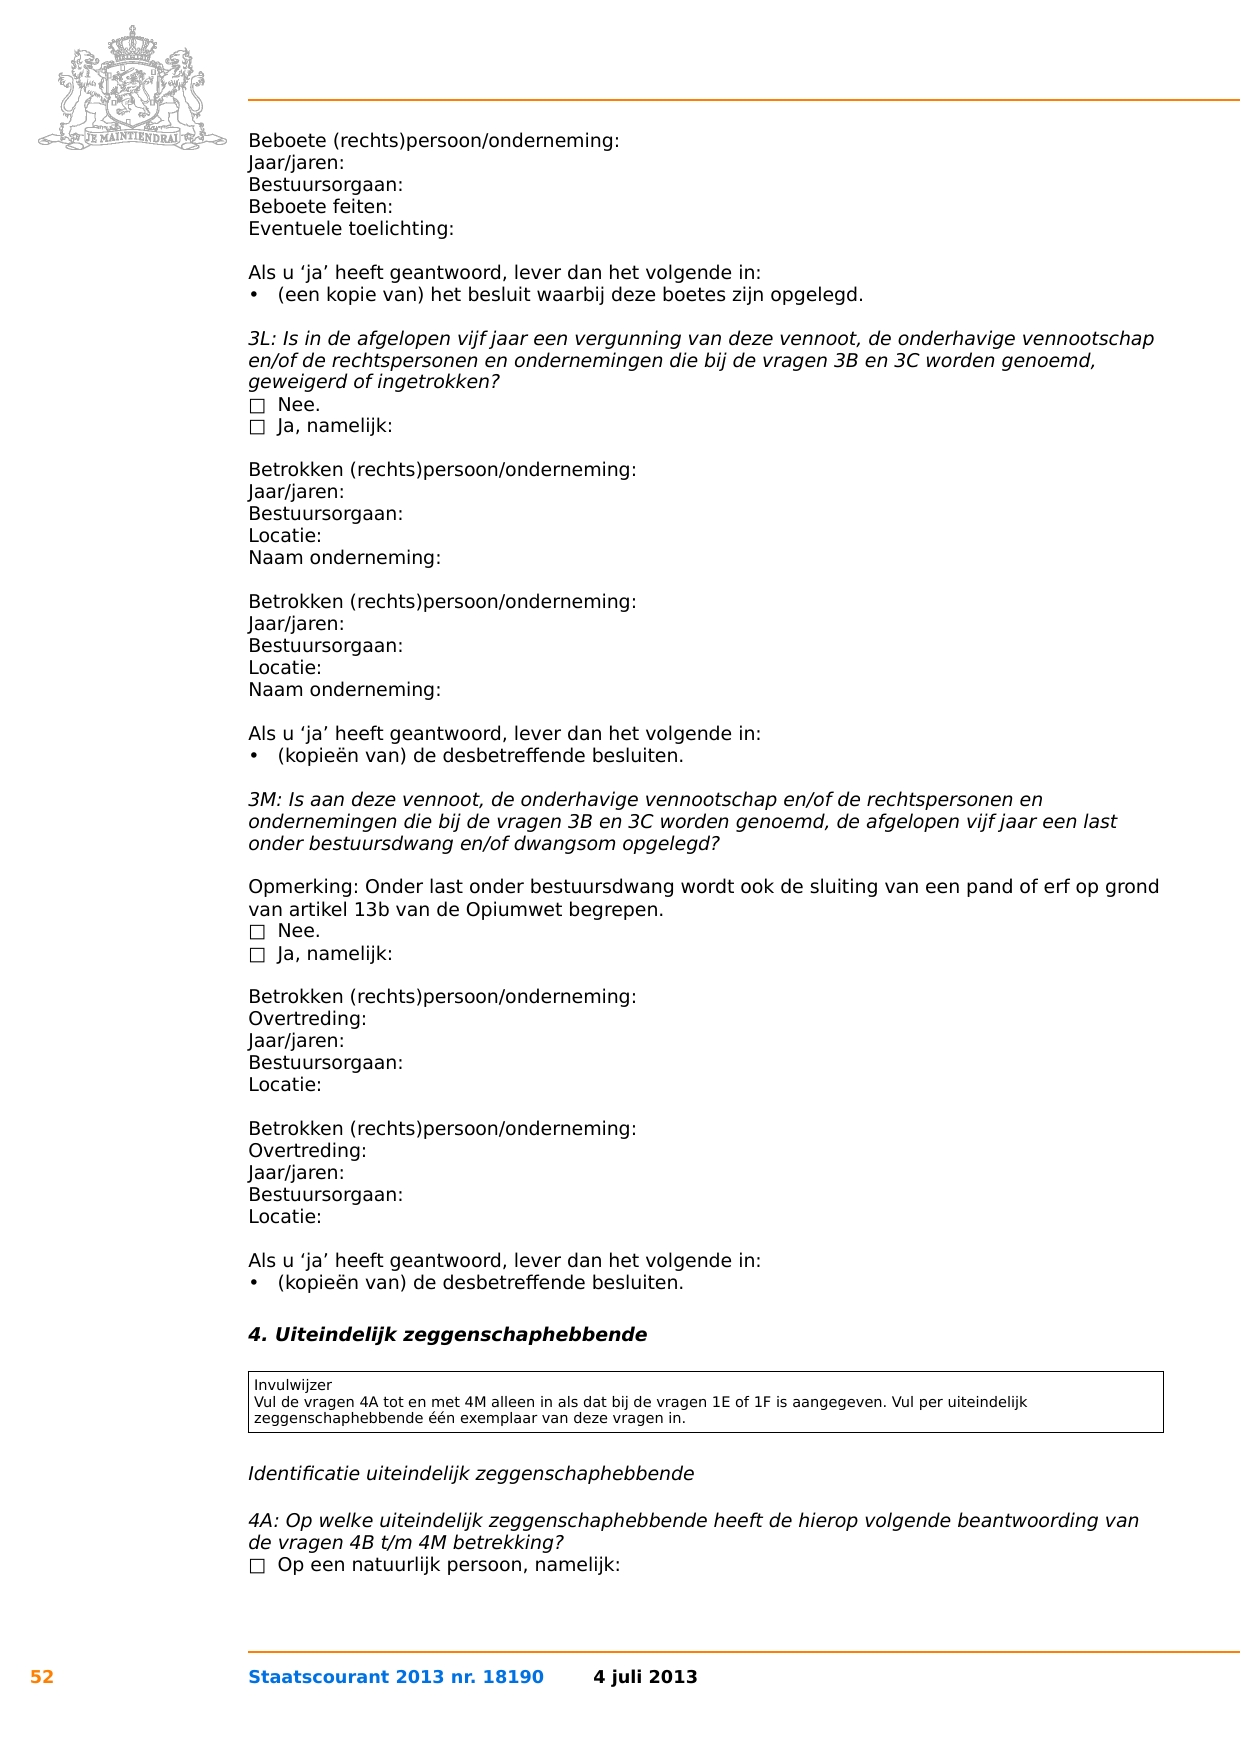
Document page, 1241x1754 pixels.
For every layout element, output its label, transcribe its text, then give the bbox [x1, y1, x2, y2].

text Jaar/jaren: [248, 1030, 1163, 1052]
text Overtreding: [248, 1140, 1163, 1162]
text Jaar/jaren: [248, 152, 1163, 174]
text Bestuursorgaan: [248, 503, 1163, 525]
subtitle 3M: Is aan deze vennoot, de onderhavige vennootschap en/of de rechtspersonen en ondernemingen die bij de vragen 3B en 3C worden genoemd, de afgelopen vijf jaar een last onder bestuursdwang en/of dwangsom opgelegd? [248, 789, 1163, 854]
text Betrokken (rechts)persoon/onderneming: [248, 459, 1163, 481]
text Beboete feiten: [248, 196, 1163, 218]
text • (een kopie van) het besluit waarbij deze boetes zijn opgelegd. [248, 284, 1163, 306]
text Eventuele toelichting: [248, 218, 1163, 240]
text Overtreding: [248, 1008, 1163, 1030]
picture [38, 25, 227, 150]
text Bestuursorgaan: [248, 174, 1163, 196]
text Betrokken (rechts)persoon/onderneming: [248, 1118, 1163, 1140]
text Bestuursorgaan: [248, 1052, 1163, 1074]
subtitle 4A: Op welke uiteindelijk zeggenschaphebbende heeft de hierop volgende beantwoording van de vragen 4B t/m 4M betrekking? [248, 1510, 1163, 1554]
text Jaar/jaren: [248, 1162, 1163, 1184]
text Als u ‘ja’ heeft geantwoord, lever dan het volgende in: [248, 262, 1163, 284]
text Naam onderneming: [248, 547, 1163, 569]
text □ Nee. [248, 920, 1163, 942]
text □ Nee. [248, 393, 1163, 415]
text Locatie: [248, 1074, 1163, 1096]
text Bestuursorgaan: [248, 635, 1163, 657]
subtitle Identificatie uiteindelijk zeggenschaphebbende [248, 1463, 1163, 1485]
text Betrokken (rechts)persoon/onderneming: [248, 591, 1163, 613]
text Locatie: [248, 657, 1163, 679]
text Jaar/jaren: [248, 481, 1163, 503]
text Locatie: [248, 1206, 1163, 1228]
text Naam onderneming: [248, 679, 1163, 701]
text Betrokken (rechts)persoon/onderneming: [248, 986, 1163, 1008]
text • (kopieën van) de desbetreffende besluiten. [248, 1272, 1163, 1294]
subtitle 4. Uiteindelijk zeggenschaphebbende [248, 1324, 1163, 1346]
text Locatie: [248, 525, 1163, 547]
text □ Ja, namelijk: [248, 942, 1163, 964]
text Beboete (rechts)persoon/onderneming: [248, 130, 1163, 152]
text Jaar/jaren: [248, 613, 1163, 635]
text □ Ja, namelijk: [248, 415, 1163, 437]
table_header Invulwijzer Vul de vragen 4A tot en met 4M alleen in als dat bij de vragen 1E of 1F is aangegeven. Vul per uiteindelijk zeggenschaphebbende één exemplaar van deze vragen in. [249, 1372, 1163, 1432]
text Als u ‘ja’ heeft geantwoord, lever dan het volgende in: [248, 1250, 1163, 1272]
text Als u ‘ja’ heeft geantwoord, lever dan het volgende in: [248, 723, 1163, 745]
text Bestuursorgaan: [248, 1184, 1163, 1206]
text • (kopieën van) de desbetreffende besluiten. [248, 745, 1163, 767]
text □ Op een natuurlijk persoon, namelijk: [248, 1554, 1163, 1576]
text Opmerking: Onder last onder bestuursdwang wordt ook de sluiting van een pand of erf op grond van artikel 13b van de Opiumwet begrepen. [248, 876, 1163, 920]
subtitle 3L: Is in de afgelopen vijf jaar een vergunning van deze vennoot, de onderhavige vennootschap en/of de rechtspersonen en ondernemingen die bij de vragen 3B en 3C worden genoemd, geweigerd of ingetrokken? [248, 327, 1163, 393]
